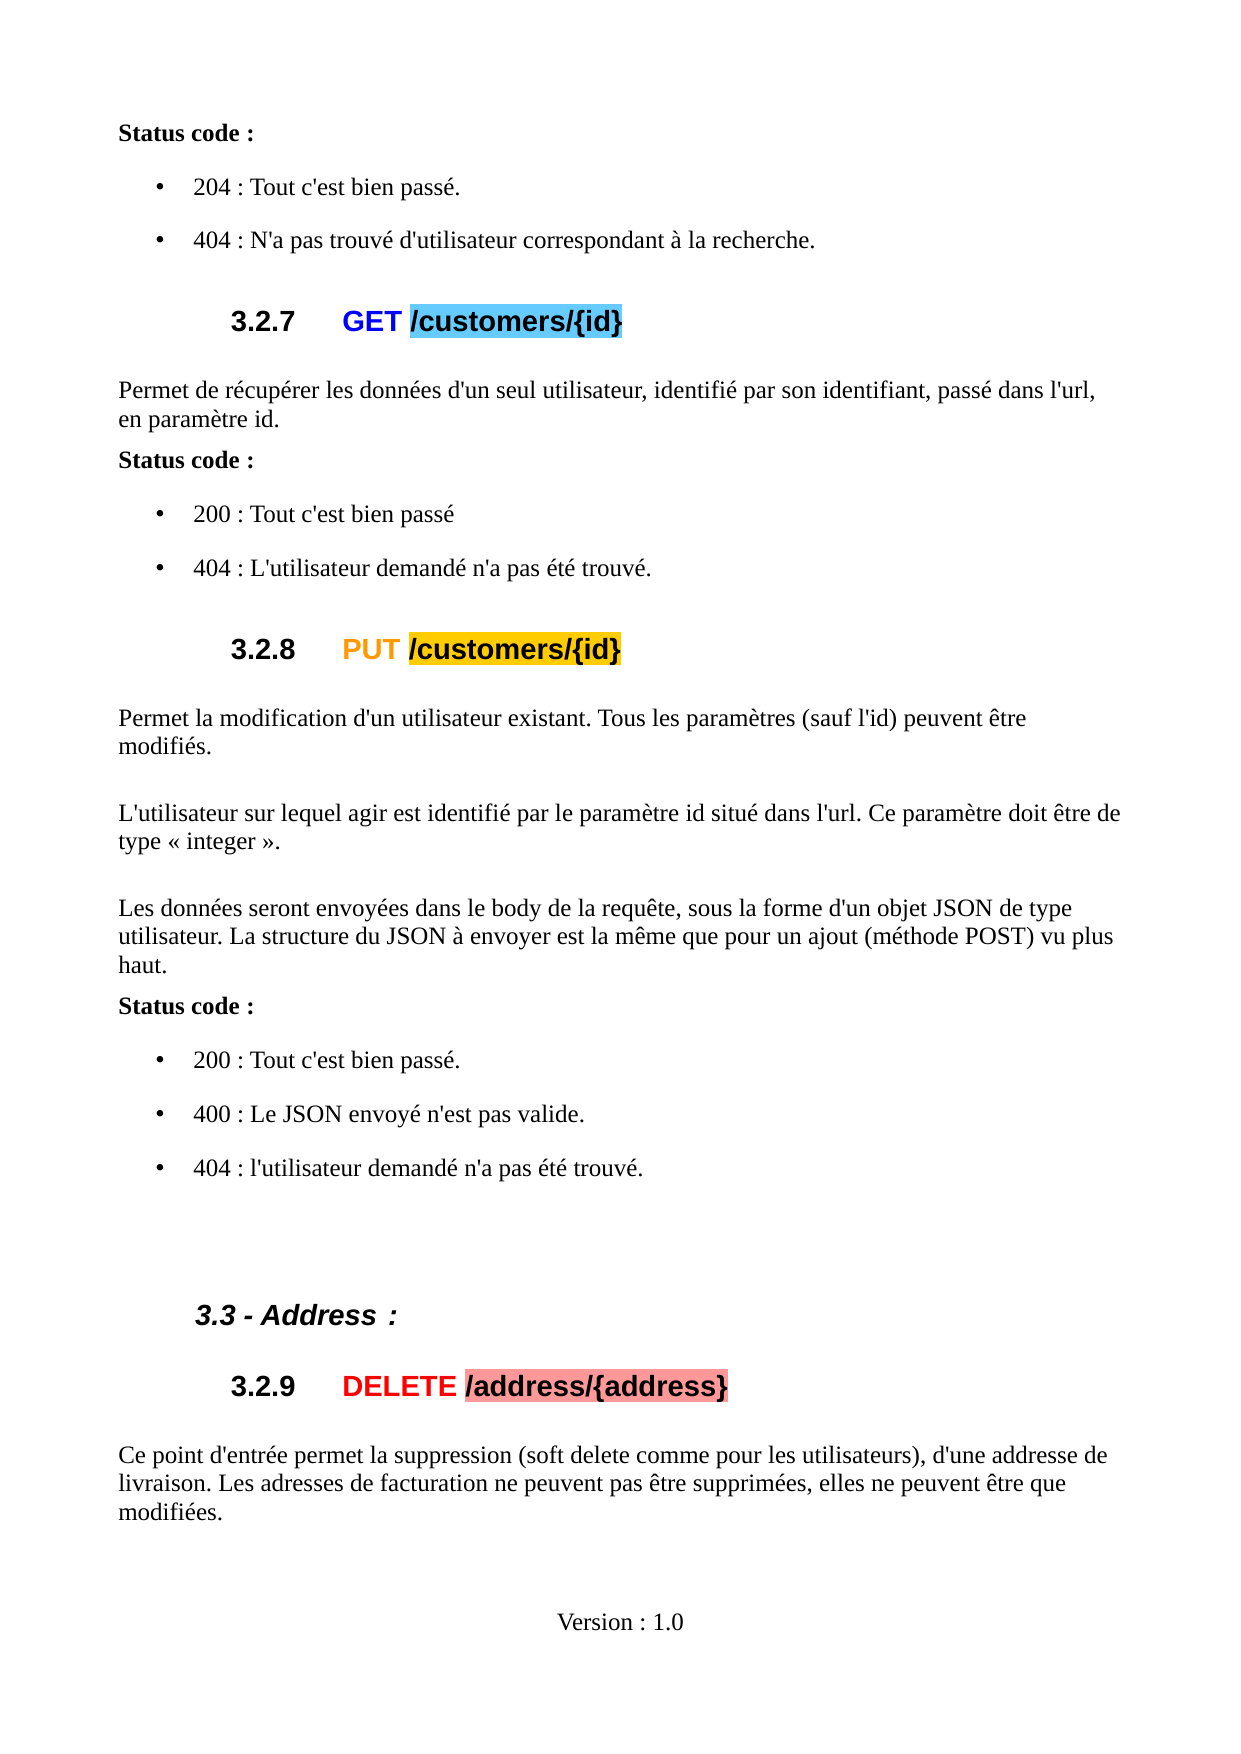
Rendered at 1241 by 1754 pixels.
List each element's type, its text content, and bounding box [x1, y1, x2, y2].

text Status code : [118, 445, 1122, 474]
text Status code : [118, 118, 1122, 147]
subtitle DELETE /address/{address} [231, 1369, 1122, 1402]
subtitle GET /customers/{id} [231, 304, 1122, 338]
list 400 : Le JSON envoyé n'est pas valide. [156, 1099, 1122, 1128]
text Permet de récupérer les données d'un seul utilisateur, identifié par son identifiant, passé dans l'url, en paramètre id. [118, 375, 1122, 433]
list 404 : l'utilisateur demandé n'a pas été trouvé. [156, 1153, 1122, 1181]
list 200 : Tout c'est bien passé. [156, 1045, 1122, 1074]
text Les données seront envoyées dans le body de la requête, sous la forme d'un objet JSON de type utilisateur. La structure du JSON à envoyer est la même que pour un ajout (méthode POST) vu plus haut. [118, 893, 1122, 979]
subtitle 3.3 - Address : [163, 1298, 1122, 1331]
list 404 : N'a pas trouvé d'utilisateur correspondant à la recherche. [156, 226, 1122, 254]
list 200 : Tout c'est bien passé [156, 499, 1122, 528]
list 204 : Tout c'est bien passé. [156, 172, 1122, 201]
text Ce point d'entrée permet la suppression (soft delete comme pour les utilisateurs), d'une addresse de livraison. Les adresses de facturation ne peuvent pas être supprimées, elles ne peuvent être que modifiées. [118, 1440, 1122, 1526]
text L'utilisateur sur lequel agir est identifié par le paramètre id situé dans l'url. Ce paramètre doit être de type « integer ». [118, 798, 1122, 855]
list 404 : L'utilisateur demandé n'a pas été trouvé. [156, 553, 1122, 582]
subtitle PUT /customers/{id} [231, 632, 1122, 665]
text Permet la modification d'un utilisateur existant. Tous les paramètres (sauf l'id) peuvent être modifiés. [118, 703, 1122, 760]
text Status code : [118, 991, 1122, 1020]
